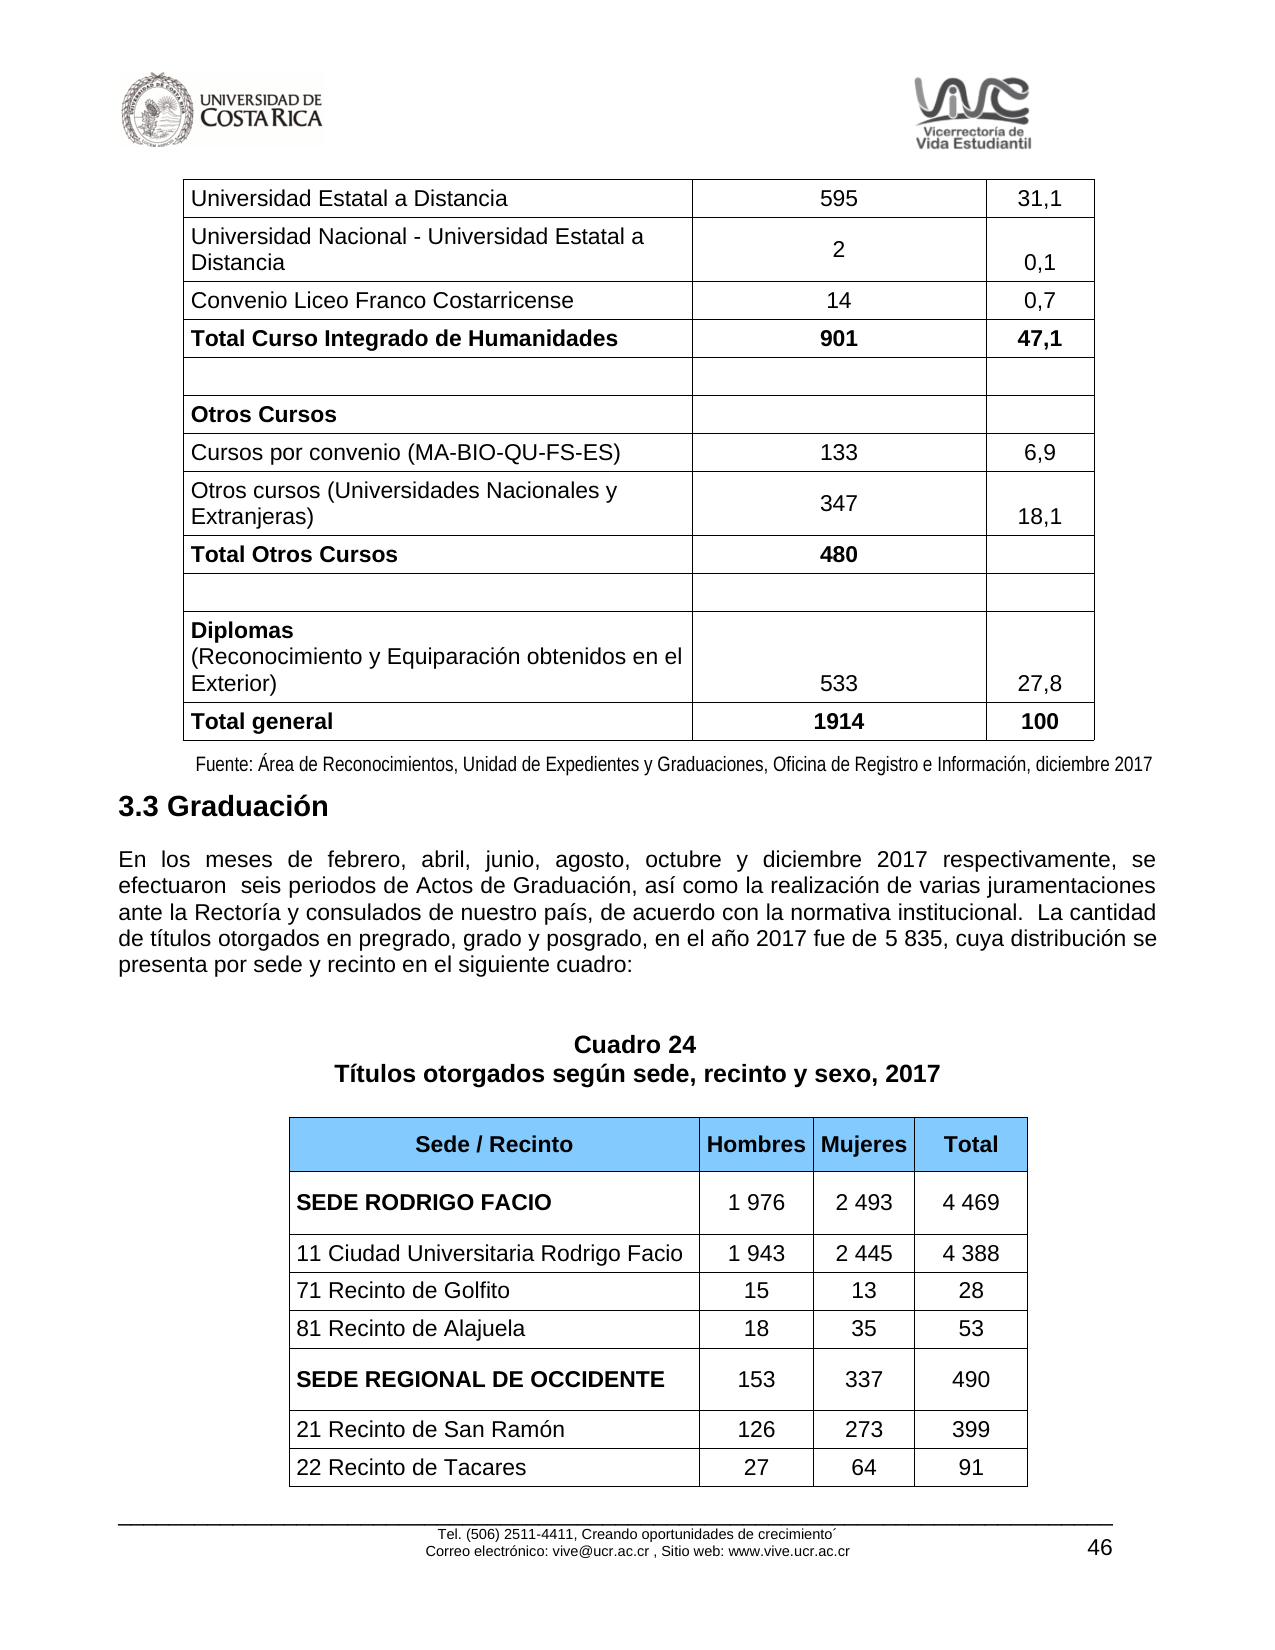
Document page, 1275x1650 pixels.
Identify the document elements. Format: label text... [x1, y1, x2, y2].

table_cell 81 Recinto de Alajuela [290, 1311, 699, 1347]
table_cell 35 [814, 1311, 914, 1347]
table_cell 0,1 [987, 218, 1094, 281]
table_cell 71 Recinto de Golfito [290, 1273, 699, 1309]
subtitle 3.3 Graduación [118, 789, 1157, 822]
table_cell 2 445 [814, 1235, 914, 1272]
table_cell 273 [814, 1411, 914, 1448]
table_cell 64 [814, 1449, 914, 1486]
text En los meses de febrero, abril, junio, agosto, octubre y diciembre 2017 respectivamente, se efectuaron seis periodos de Actos de Graduación, así como la realización de varias juramentaciones ante la Rectoría y consulados de nuestro país, de acuerdo con la normativa institucional. La cantidad de títulos otorgados en pregrado, grado y posgrado, en el año 2017 fue de 5 835, cuya distribución se presenta por sede y recinto en el siguiente cuadro: [118, 846, 1157, 978]
table_cell 27 [700, 1449, 813, 1486]
table_cell 1 976 [700, 1172, 813, 1234]
table_cell [987, 574, 1094, 611]
table_cell 347 [693, 472, 986, 535]
table_cell 47,1 [987, 320, 1094, 357]
table_cell 480 [693, 536, 986, 573]
table_cell [987, 396, 1094, 433]
table_cell Diplomas (Reconocimiento y Equiparación obtenidos en el Exterior) [184, 612, 692, 702]
table_cell [184, 574, 692, 611]
table_cell Cursos por convenio (MA-BIO-QU-FS-ES) [184, 434, 692, 471]
table_cell SEDE REGIONAL DE OCCIDENTE [290, 1349, 699, 1410]
table_cell 399 [915, 1411, 1027, 1448]
table_cell 901 [693, 320, 986, 357]
table_header Mujeres [814, 1118, 914, 1171]
table_cell 4 469 [915, 1172, 1027, 1234]
table_cell 6,9 [987, 434, 1094, 471]
table_cell [987, 536, 1094, 573]
table_cell 14 [693, 282, 986, 319]
text Fuente: Área de Reconocimientos, Unidad de Expedientes y Graduaciones, Oficina de Registro e Información, diciembre 2017 [118, 752, 1157, 776]
table_header Hombres [700, 1118, 813, 1171]
table_cell 0,7 [987, 282, 1094, 319]
table_cell 11 Ciudad Universitaria Rodrigo Facio [290, 1235, 699, 1272]
table_header Total [915, 1118, 1027, 1171]
table_cell 2 [693, 218, 986, 281]
text Cuadro 24 Títulos otorgados según sede, recinto y sexo, 2017 [112, 1030, 1157, 1088]
table_cell 18 [700, 1311, 813, 1347]
table_cell 21 Recinto de San Ramón [290, 1411, 699, 1448]
table_cell 1 943 [700, 1235, 813, 1272]
table_cell 153 [700, 1349, 813, 1410]
table_cell 53 [915, 1311, 1027, 1347]
table_cell 133 [693, 434, 986, 471]
table_cell 27,8 [987, 612, 1094, 702]
table_cell [693, 574, 986, 611]
table_cell [987, 358, 1094, 395]
table_cell SEDE RODRIGO FACIO [290, 1172, 699, 1234]
table_cell Total general [184, 703, 692, 740]
table_cell 533 [693, 612, 986, 702]
table_cell Total Otros Cursos [184, 536, 692, 573]
table_cell 337 [814, 1349, 914, 1410]
table_cell 18,1 [987, 472, 1094, 535]
table_cell 28 [915, 1273, 1027, 1309]
table_cell 2 493 [814, 1172, 914, 1234]
table_cell 100 [987, 703, 1094, 740]
table_cell 126 [700, 1411, 813, 1448]
table_cell [184, 358, 692, 395]
table_cell 13 [814, 1273, 914, 1309]
table_cell 91 [915, 1449, 1027, 1486]
table_header Sede / Recinto [290, 1118, 699, 1171]
table_cell [693, 396, 986, 433]
table_cell Convenio Liceo Franco Costarricense [184, 282, 692, 319]
table_cell Universidad Nacional - Universidad Estatal a Distancia [184, 218, 692, 281]
table_cell Total Curso Integrado de Humanidades [184, 320, 692, 357]
table_cell 595 [693, 180, 986, 217]
table_cell Otros cursos (Universidades Nacionales y Extranjeras) [184, 472, 692, 535]
table_cell 15 [700, 1273, 813, 1309]
table_cell 31,1 [987, 180, 1094, 217]
table_cell 1914 [693, 703, 986, 740]
table_cell Otros Cursos [184, 396, 692, 433]
table_cell Universidad Estatal a Distancia [184, 180, 692, 217]
table_cell [693, 358, 986, 395]
table_cell 22 Recinto de Tacares [290, 1449, 699, 1486]
table_cell 490 [915, 1349, 1027, 1410]
table_cell 4 388 [915, 1235, 1027, 1272]
